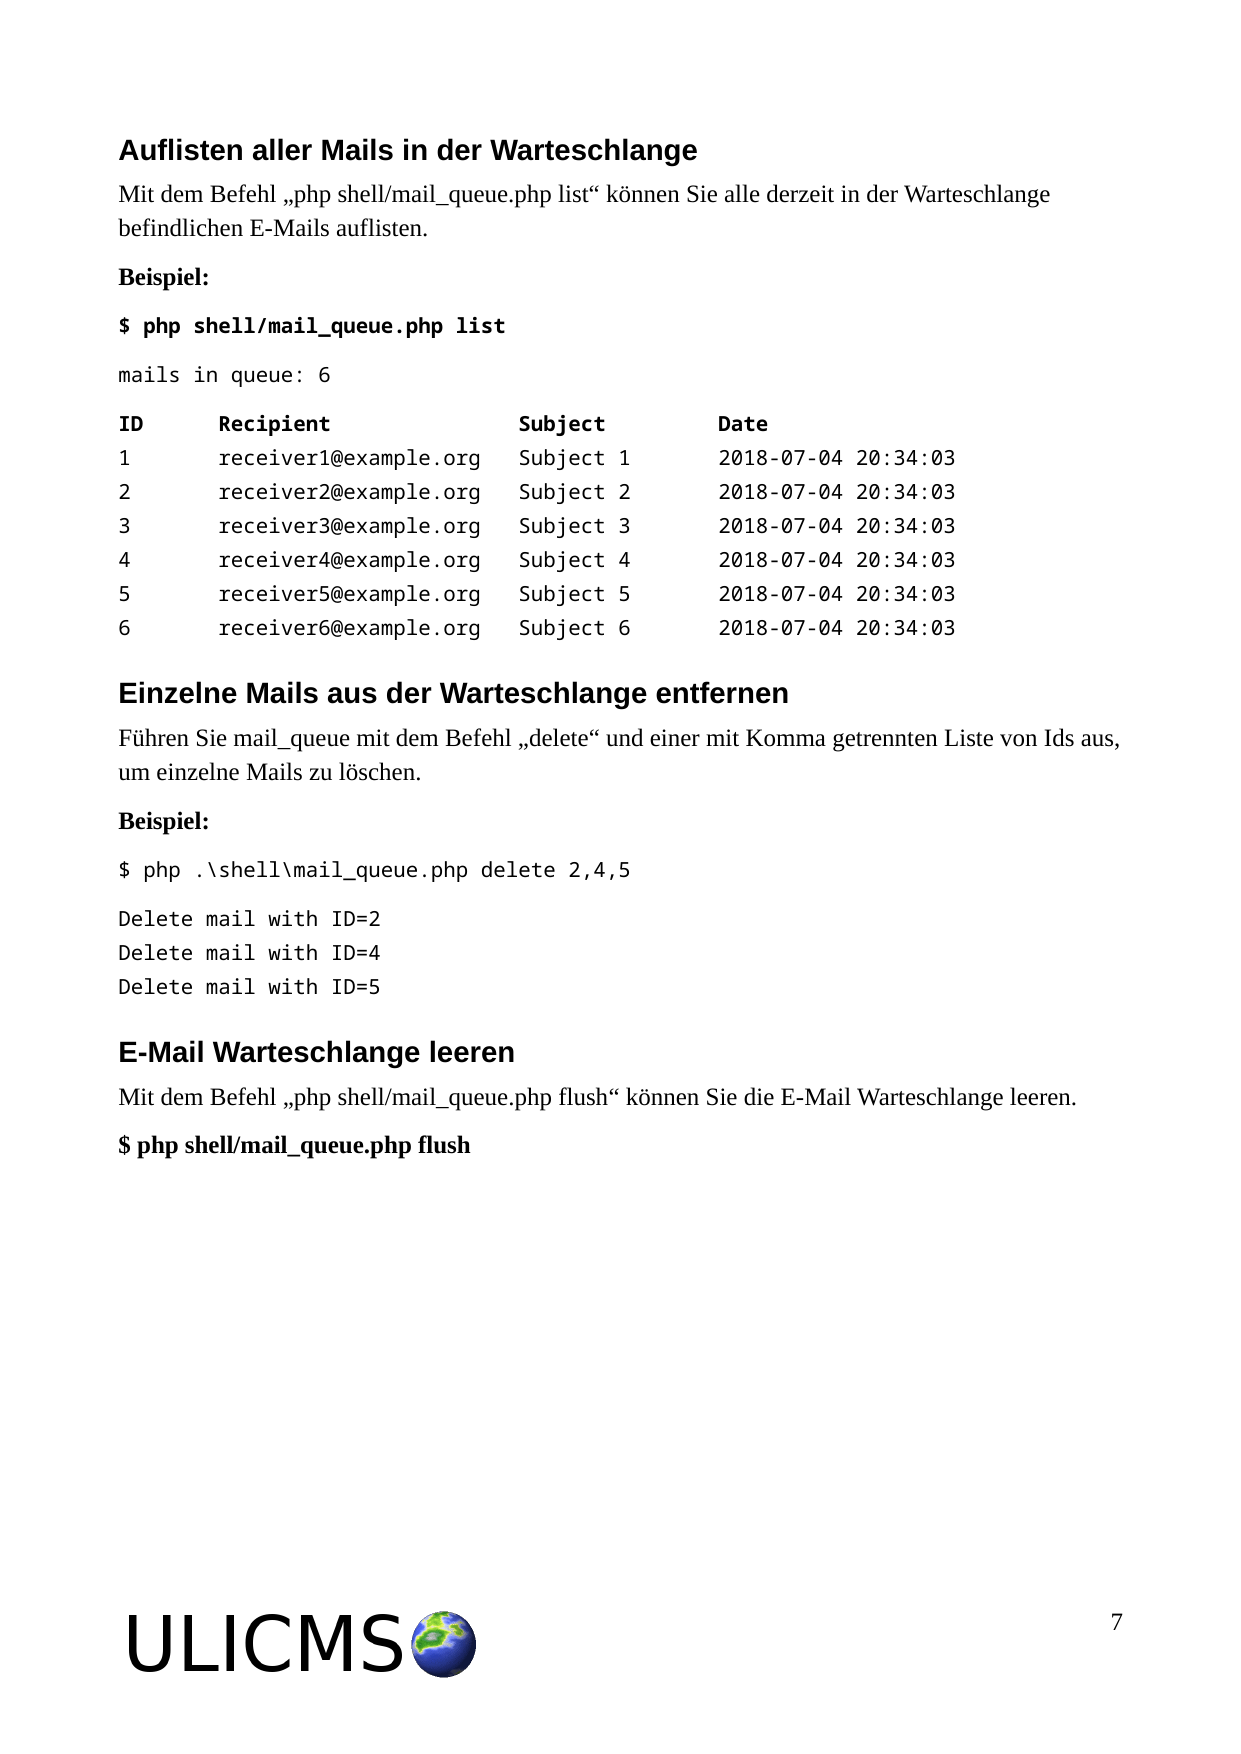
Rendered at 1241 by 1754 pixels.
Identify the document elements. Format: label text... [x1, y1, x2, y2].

subtitle E-Mail Warteschlange leeren [118, 1035, 1123, 1069]
text Delete mail with ID=2 Delete mail with ID=4 Delete mail with ID=5 [118, 904, 1123, 1001]
subtitle Auflisten aller Mails in der Warteschlange [118, 133, 1123, 166]
text Beispiel: [118, 262, 1123, 291]
text Beispiel: [118, 806, 1123, 835]
subtitle Einzelne Mails aus der Warteschlange entfernen [118, 676, 1123, 710]
text Führen Sie mail_queue mit dem Befehl „delete“ und einer mit Komma getrennten Liste von Ids aus, um einzelne Mails zu löschen. [118, 723, 1123, 786]
text $ php .\shell\mail_queue.php delete 2,4,5 [118, 855, 1123, 884]
text mails in queue: 6 [118, 360, 1123, 389]
text $ php shell/mail_queue.php list [118, 312, 1123, 340]
text Mit dem Befehl „php shell/mail_queue.php flush“ können Sie die E-Mail Warteschlange leeren. [118, 1082, 1123, 1110]
text Mit dem Befehl „php shell/mail_queue.php list“ können Sie alle derzeit in der Warteschlange befindlichen E-Mails auflisten. [118, 179, 1123, 242]
picture [118, 1607, 479, 1681]
text ID Recipient Subject Date 1 receiver1@example.org Subject 1 2018-07-04 20:34:03 2 receiver2@example.org Subject 2 2018-07-04 20:34:03 3 receiver3@example.org Subject 3 2018-07-04 20:34:03 4 receiver4@example.org Subject 4 2018-07-04 20:34:03 5 receiver5@example.org Subject 5 2018-07-04 20:34:03 6 receiver6@example.org Subject 6 2018-07-04 20:34:03 [118, 409, 1123, 642]
text $ php shell/mail_queue.php flush [118, 1131, 1123, 1159]
